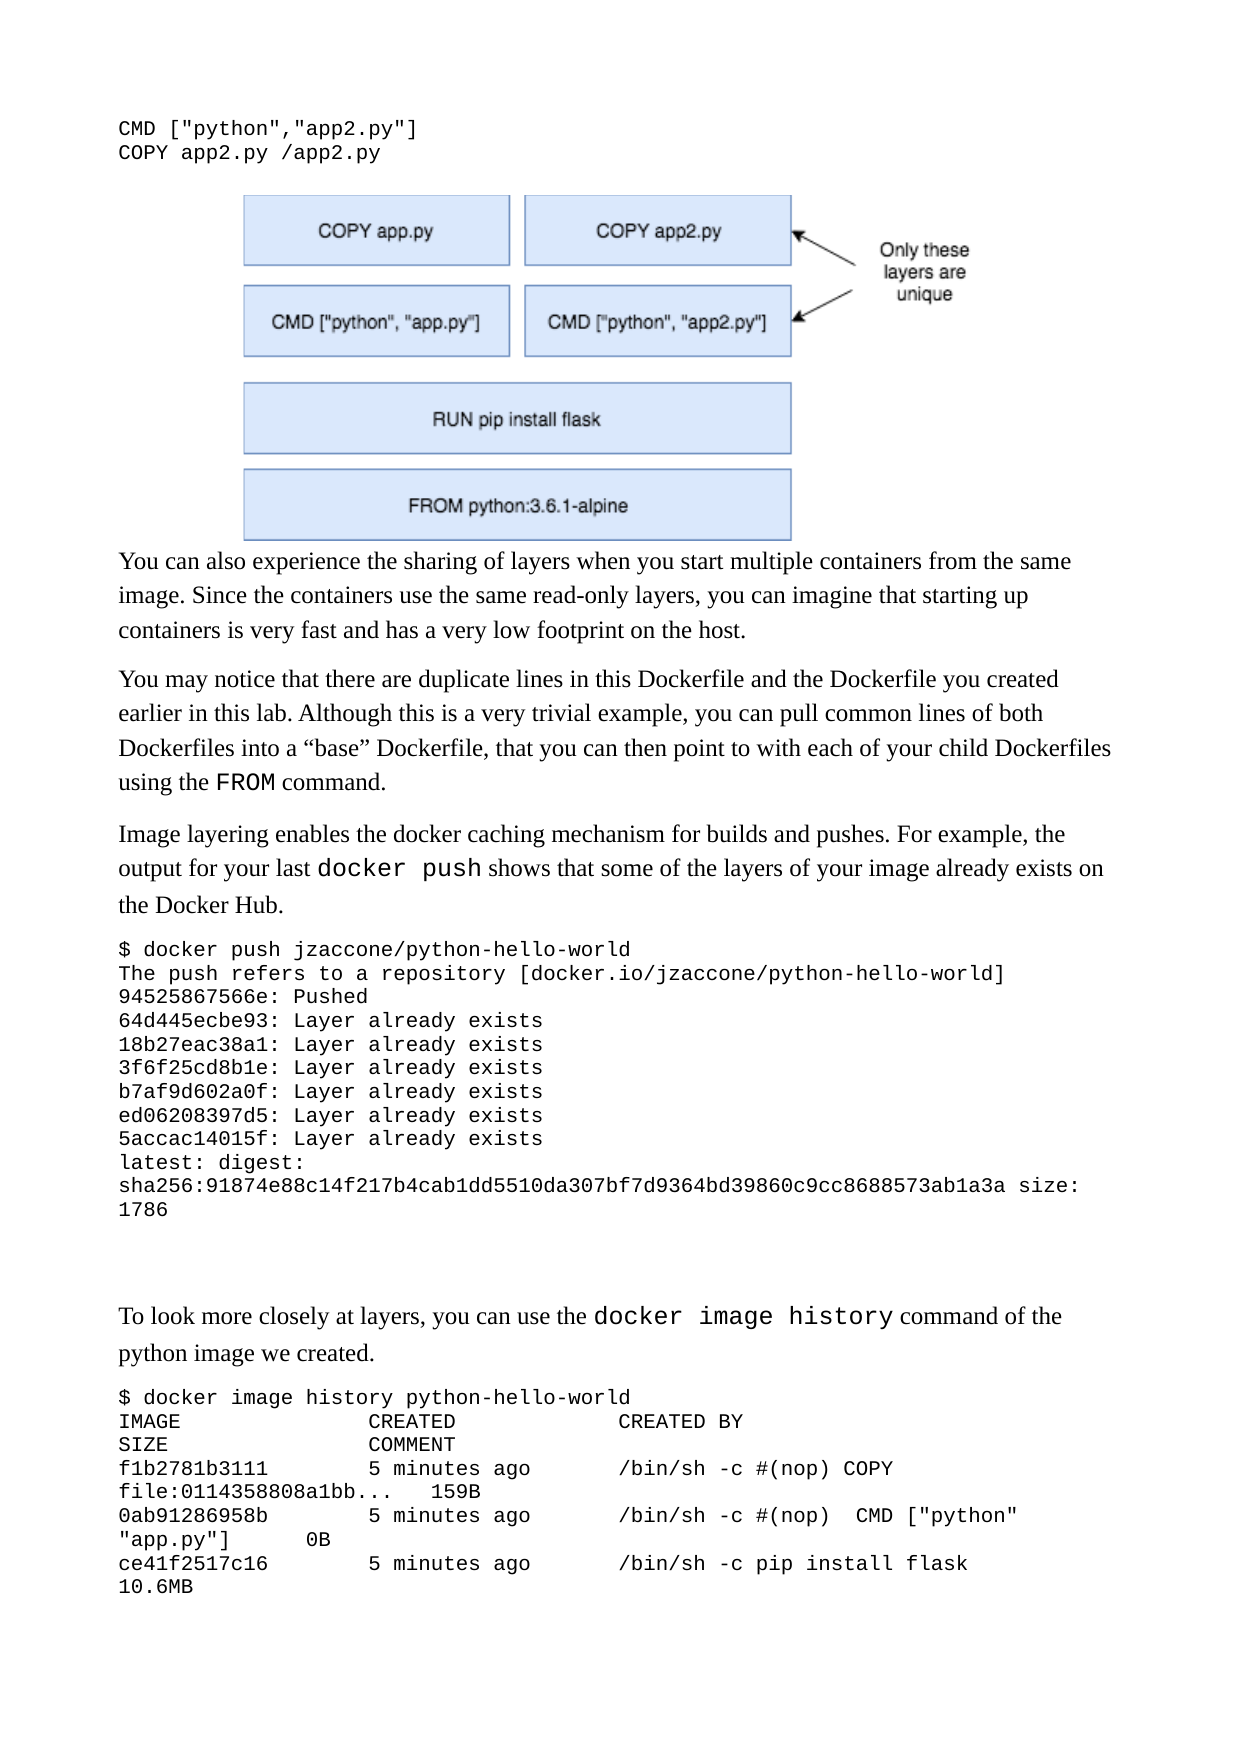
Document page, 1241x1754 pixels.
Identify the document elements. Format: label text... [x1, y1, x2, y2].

text b7af9d602a0f: Layer already exists [118, 1081, 1122, 1104]
text The push refers to a repository [docker.io/jzaccone/python-hello-world] [118, 963, 1122, 986]
text f1b2781b3111 5 minutes ago /bin/sh -c #(nop) COPY file:0114358808a1bb... 159B [118, 1458, 1122, 1505]
text latest: digest: sha256:91874e88c14f217b4cab1dd5510da307bf7d9364bd39860c9cc8688573ab1a3a size: 1786 [118, 1152, 1122, 1223]
picture [243, 195, 997, 541]
text You can also experience the sharing of layers when you start multiple containers from the same image. Since the containers use the same read-only layers, you can imagine that starting up containers is very fast and has a very low footprint on the host. [118, 541, 1122, 644]
text 94525867566e: Pushed [118, 986, 1122, 1010]
text COPY app2.py /app2.py [118, 142, 1122, 165]
text ce41f2517c16 5 minutes ago /bin/sh -c pip install flask 10.6MB [118, 1552, 1122, 1600]
text $ docker push jzaccone/python-hello-world [118, 939, 1122, 963]
text 0ab91286958b 5 minutes ago /bin/sh -c #(nop) CMD ["python" "app.py"] 0B [118, 1505, 1122, 1552]
text 3f6f25cd8b1e: Layer already exists [118, 1057, 1122, 1081]
text 5accac14015f: Layer already exists [118, 1128, 1122, 1152]
text ed06208397d5: Layer already exists [118, 1104, 1122, 1128]
text 64d445ecbe93: Layer already exists [118, 1010, 1122, 1034]
text $ docker image history python-hello-world [118, 1387, 1122, 1411]
text CMD ["python","app2.py"] [118, 118, 1122, 142]
text Image layering enables the docker caching mechanism for builds and pushes. For example, the output for your last docker push shows that some of the layers of your image already exists on the Docker Hub. [118, 819, 1122, 919]
text You may notice that there are duplicate lines in this Dockerfile and the Dockerfile you created earlier in this lab. Although this is a very trivial example, you can pull common lines of both Dockerfiles into a “base” Dockerfile, that you can then point to with each of your child Dockerfiles using the FROM command. [118, 664, 1122, 798]
text 18b27eac38a1: Layer already exists [118, 1034, 1122, 1057]
text IMAGE CREATED CREATED BY SIZE COMMENT [118, 1411, 1122, 1458]
text To look more closely at layers, you can use the docker image history command of the python image we created. [118, 1301, 1122, 1367]
